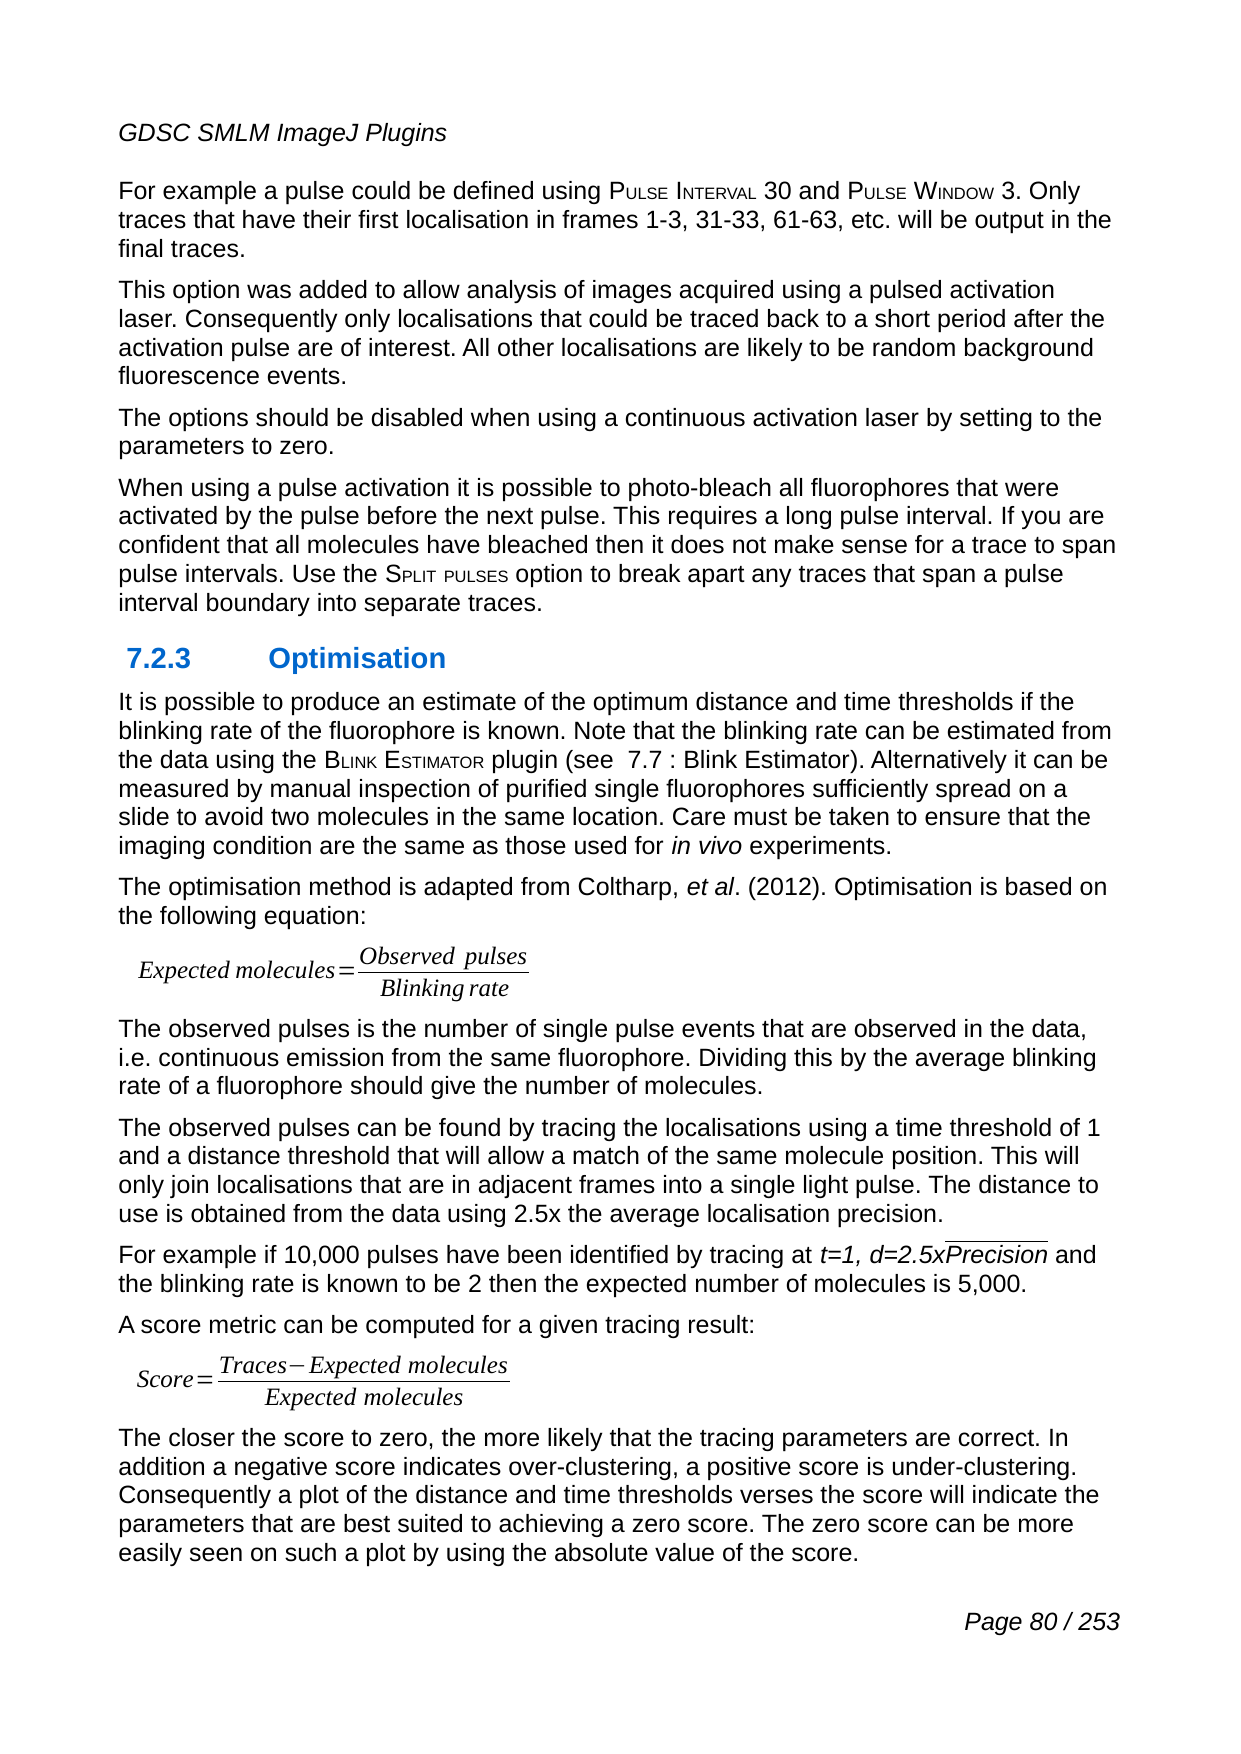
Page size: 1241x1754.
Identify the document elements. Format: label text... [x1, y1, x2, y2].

text It is possible to produce an estimate of the optimum distance and time thresholds if the blinking rate of the fluorophore is known. Note that the blinking rate can be estimated from the data using the Blink Estimator plugin (see 7.7: Blink Estimator). Alternatively it can be measured by manual inspection of purified single fluorophores sufficiently spread on a slide to avoid two molecules in the same location. Care must be taken to ensure that the imaging condition are the same as those used for in vivo experiments. [118, 687, 1122, 860]
subtitle Optimisation [118, 641, 1122, 675]
text The observed pulses is the number of single pulse events that are observed in the data, i.e. continuous emission from the same fluorophore. Dividing this by the average blinking rate of a fluorophore should give the number of molecules. [118, 1014, 1122, 1100]
text The closer the score to zero, the more likely that the tracing parameters are correct. In addition a negative score indicates over-clustering, a positive score is under-clustering. Consequently a plot of the distance and time thresholds verses the score will indicate the parameters that are best suited to achieving a zero score. The zero score can be more easily seen on such a plot by using the absolute value of the score. [118, 1423, 1122, 1567]
text A score metric can be computed for a given tracing result: [118, 1310, 1122, 1339]
text For example a pulse could be defined using Pulse Interval 30 and Pulse Window 3. Only traces that have their first localisation in frames 1-3, 31-33, 61-63, etc. will be output in the final traces. [118, 176, 1122, 263]
text For example if 10,000 pulses have been identified by tracing at t=1, d=2.5xPrecision and the blinking rate is known to be 2 then the expected number of molecules is 5,000. [118, 1240, 1122, 1298]
text The optimisation method is adapted from Coltharp, et al. (2012). Optimisation is based on the following equation: [118, 872, 1122, 930]
text This option was added to allow analysis of images acquired using a pulsed activation laser. Consequently only localisations that could be traced back to a short period after the activation pulse are of interest. All other localisations are likely to be random background fluorescence events. [118, 275, 1122, 390]
text When using a pulse activation it is possible to photo-bleach all fluorophores that were activated by the pulse before the next pulse. This requires a long pulse interval. If you are confident that all molecules have bleached then it does not make sense for a trace to span pulse intervals. Use the Split pulses option to break apart any traces that span a pulse interval boundary into separate traces. [118, 473, 1122, 616]
text The options should be disabled when using a continuous activation laser by setting to the parameters to zero. [118, 403, 1122, 460]
text The observed pulses can be found by tracing the localisations using a time threshold of 1 and a distance threshold that will allow a match of the same molecule position. This will only join localisations that are in adjacent frames into a single light pulse. The distance to use is obtained from the data using 2.5x the average localisation precision. [118, 1113, 1122, 1228]
